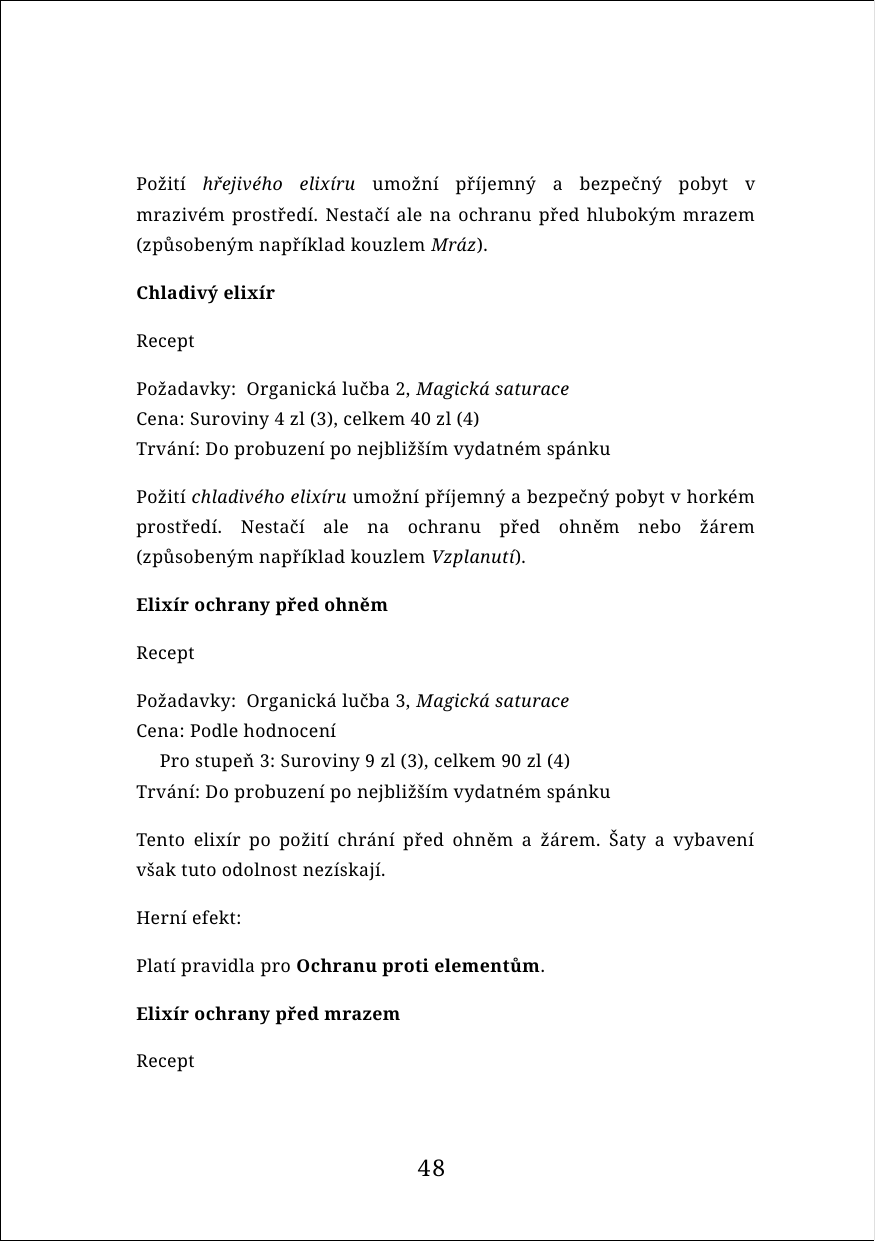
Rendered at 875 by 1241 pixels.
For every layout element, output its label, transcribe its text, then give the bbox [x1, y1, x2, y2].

text Požití chladivého elixíru umožní příjemný a bezpečný pobyt v horkém prostředí. Nestačí ale na ochranu před ohněm nebo žárem (způsobeným například kouzlem Vzplanutí). [136, 484, 756, 569]
text Požadavky: Organická lučba 2, Magická saturace Cena: Suroviny 4 zl (3), celkem 40 zl (4) Trvání: Do probuzení po nejbližším vydatném spánku [136, 376, 756, 461]
text Požadavky: Organická lučba 3, Magická saturace Cena: Podle hodnocení Pro stupeň 3: Suroviny 9 zl (3), celkem 90 zl (4) Trvání: Do probuzení po nejbližším vydatném spánku [136, 688, 756, 803]
text Recept [136, 328, 756, 352]
text Recept [136, 641, 756, 665]
text Recept [136, 1049, 756, 1073]
text Tento elixír po požití chrání před ohněm a žárem. Šaty a vybavení však tuto odolnost nezískají. [136, 827, 756, 881]
text Platí pravidla pro Ochranu proti elementům. [136, 953, 756, 977]
text Elixír ochrany před mrazem [136, 1001, 756, 1025]
text Požití hřejivého elixíru umožní příjemný a bezpečný pobyt v mrazivém prostředí. Nestačí ale na ochranu před hlubokým mrazem (způsobeným například kouzlem Mráz). [136, 172, 756, 256]
text Herní efekt: [136, 905, 756, 929]
text Chladivý elixír [136, 280, 756, 304]
text Elixír ochrany před ohněm [136, 593, 756, 617]
